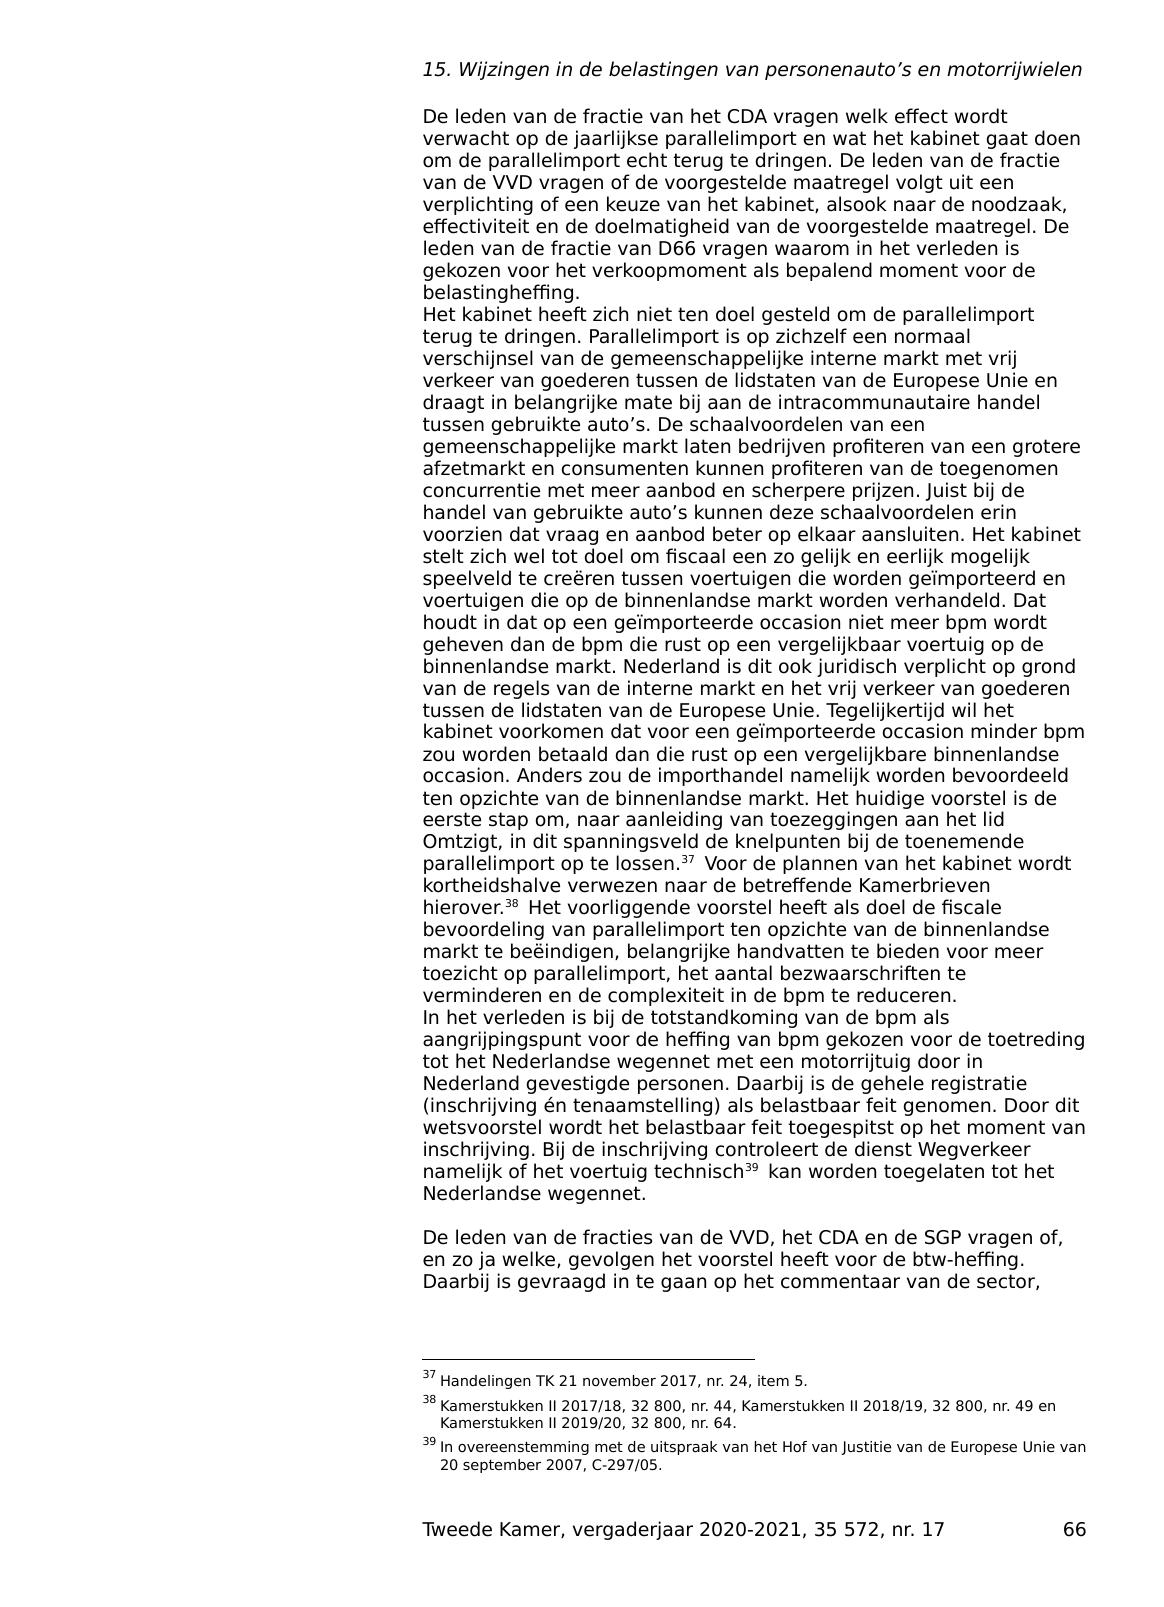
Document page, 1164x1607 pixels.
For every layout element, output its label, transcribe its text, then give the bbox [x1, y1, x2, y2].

text Kamerstukken II 2017/18, 32 800, nr. 44, Kamerstukken II 2018/19, 32 800, nr. 49 en Kamerstukken II 2019/20, 32 800, nr. 64. [422, 1393, 1087, 1432]
text In overeenstemming met de uitspraak van het Hof van Justitie van de Europese Unie van 20 september 2007, C-297/05. [422, 1435, 1087, 1474]
text Handelingen TK 21 november 2017, nr. 24, item 5. [422, 1368, 1087, 1391]
text In het verleden is bij de totstandkoming van de bpm als aangrijpingspunt voor de heffing van bpm gekozen voor de toetreding tot het Nederlandse wegennet met een motorrijtuig door in Nederland gevestigde personen. Daarbij is de gehele registratie (inschrijving én tenaamstelling) als belastbaar feit genomen. Door dit wetsvoorstel wordt het belastbaar feit toegespitst op het moment van inschrijving. Bij de inschrijving controleert de dienst Wegverkeer namelijk of het voertuig technisch kan worden toegelaten tot het Nederlandse wegennet. [422, 1007, 1087, 1205]
text Het kabinet heeft zich niet ten doel gesteld om de parallelimport terug te dringen. Parallelimport is op zichzelf een normaal verschijnsel van de gemeenschappelijke interne markt met vrij verkeer van goederen tussen de lidstaten van de Europese Unie en draagt in belangrijke mate bij aan de intracommunautaire handel tussen gebruikte auto’s. De schaalvoordelen van een gemeenschappelijke markt laten bedrijven profiteren van een grotere afzetmarkt en consumenten kunnen profiteren van de toegenomen concurrentie met meer aanbod en scherpere prijzen. Juist bij de handel van gebruikte auto’s kunnen deze schaalvoordelen erin voorzien dat vraag en aanbod beter op elkaar aansluiten. Het kabinet stelt zich wel tot doel om fiscaal een zo gelijk en eerlijk mogelijk speelveld te creëren tussen voertuigen die worden geïmporteerd en voertuigen die op de binnenlandse markt worden verhandeld. Dat houdt in dat op een geïmporteerde occasion niet meer bpm wordt geheven dan de bpm die rust op een vergelijkbaar voertuig op de binnenlandse markt. Nederland is dit ook juridisch verplicht op grond van de regels van de interne markt en het vrij verkeer van goederen tussen de lidstaten van de Europese Unie. Tegelijkertijd wil het kabinet voorkomen dat voor een geïmporteerde occasion minder bpm zou worden betaald dan die rust op een vergelijkbare binnenlandse occasion. Anders zou de importhandel namelijk worden bevoordeeld ten opzichte van de binnenlandse markt. Het huidige voorstel is de eerste stap om, naar aanleiding van toezeggingen aan het lid Omtzigt, in dit spanningsveld de knelpunten bij de toenemende parallelimport op te lossen. Voor de plannen van het kabinet wordt kortheidshalve verwezen naar de betreffende Kamerbrieven hierover. Het voorliggende voorstel heeft als doel de fiscale bevoordeling van parallelimport ten opzichte van de binnenlandse markt te beëindigen, belangrijke handvatten te bieden voor meer toezicht op parallelimport, het aantal bezwaarschriften te verminderen en de complexiteit in de bpm te reduceren. [422, 304, 1087, 1007]
subtitle 15. Wijzingen in de belastingen van personenauto’s en motorrijwielen [422, 59, 1087, 81]
text De leden van de fracties van de VVD, het CDA en de SGP vragen of, en zo ja welke, gevolgen het voorstel heeft voor de btw-heffing. Daarbij is gevraagd in te gaan op het commentaar van de sector, [422, 1227, 1087, 1293]
text De leden van de fractie van het CDA vragen welk effect wordt verwacht op de jaarlijkse parallelimport en wat het kabinet gaat doen om de parallelimport echt terug te dringen. De leden van de fractie van de VVD vragen of de voorgestelde maatregel volgt uit een verplichting of een keuze van het kabinet, alsook naar de noodzaak, effectiviteit en de doelmatigheid van de voorgestelde maatregel. De leden van de fractie van D66 vragen waarom in het verleden is gekozen voor het verkoopmoment als bepalend moment voor de belastingheffing. [422, 106, 1087, 304]
